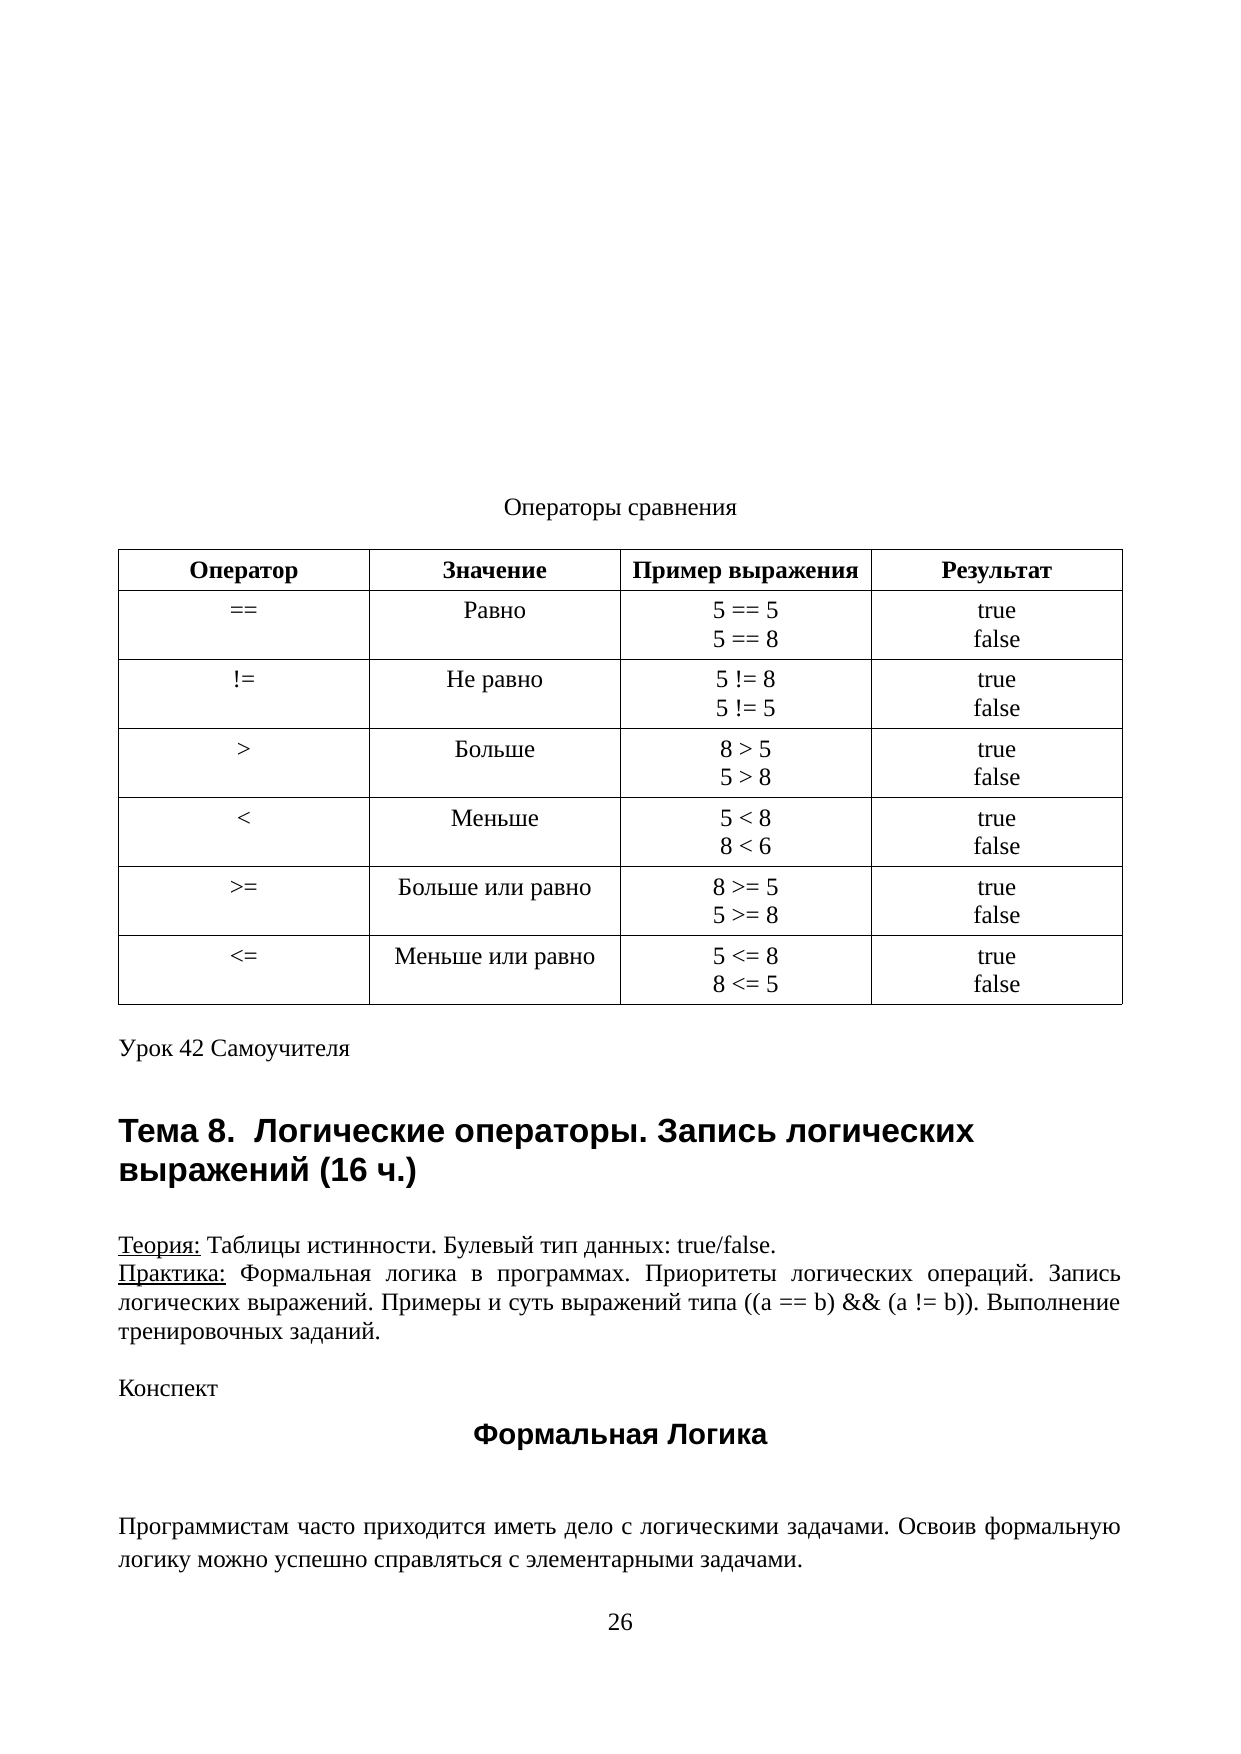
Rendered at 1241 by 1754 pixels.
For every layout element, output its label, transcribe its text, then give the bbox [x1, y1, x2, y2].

text Теория: Таблицы истинности. Булевый тип данных: true/false. [118, 1230, 1122, 1258]
text Операторы сравнения [118, 492, 1122, 521]
table_cell Больше или равно [370, 867, 620, 935]
table_cell true false [872, 729, 1122, 797]
table_cell 5 == 5 5 == 8 [621, 591, 871, 659]
table_cell 8 > 5 5 > 8 [621, 729, 871, 797]
table_cell 8 >= 5 5 >= 8 [621, 867, 871, 935]
table_cell 5 <= 8 8 <= 5 [621, 936, 871, 1004]
table_cell true false [872, 798, 1122, 866]
table_cell Меньше [370, 798, 620, 866]
table_cell 5 != 8 5 != 5 [621, 660, 871, 728]
table_cell true false [872, 660, 1122, 728]
table_cell true false [872, 867, 1122, 935]
table_header Результат [872, 550, 1122, 590]
table_header Значение [370, 550, 620, 590]
table_header Оператор [119, 550, 369, 590]
table_cell Не равно [370, 660, 620, 728]
table_cell Равно [370, 591, 620, 659]
table_cell > [119, 729, 369, 797]
subtitle Формальная Логика [118, 1417, 1122, 1451]
table_header Пример выражения [621, 550, 871, 590]
text Программистам часто приходится иметь дело с логическими задачами. Освоив формальную логику можно успешно справляться с элементарными задачами. [118, 1511, 1122, 1572]
subtitle Тема 8. Логические операторы. Запись логических выражений (16 ч.) [118, 1111, 1122, 1188]
table_cell Меньше или равно [370, 936, 620, 1004]
table_cell != [119, 660, 369, 728]
table_cell == [119, 591, 369, 659]
text Конспект [118, 1373, 1122, 1402]
text Практика: Формальная логика в программах. Приоритеты логических операций. Запись логических выражений. Примеры и суть выражений типа ((a == b) && (a != b)). Выполнение тренировочных заданий. [118, 1258, 1122, 1345]
table_cell Больше [370, 729, 620, 797]
text Урок 42 Самоучителя [118, 1033, 1122, 1062]
table_cell true false [872, 591, 1122, 659]
table_cell <= [119, 936, 369, 1004]
table_cell true false [872, 936, 1122, 1004]
table_cell < [119, 798, 369, 866]
table_cell 5 < 8 8 < 6 [621, 798, 871, 866]
table_cell >= [119, 867, 369, 935]
